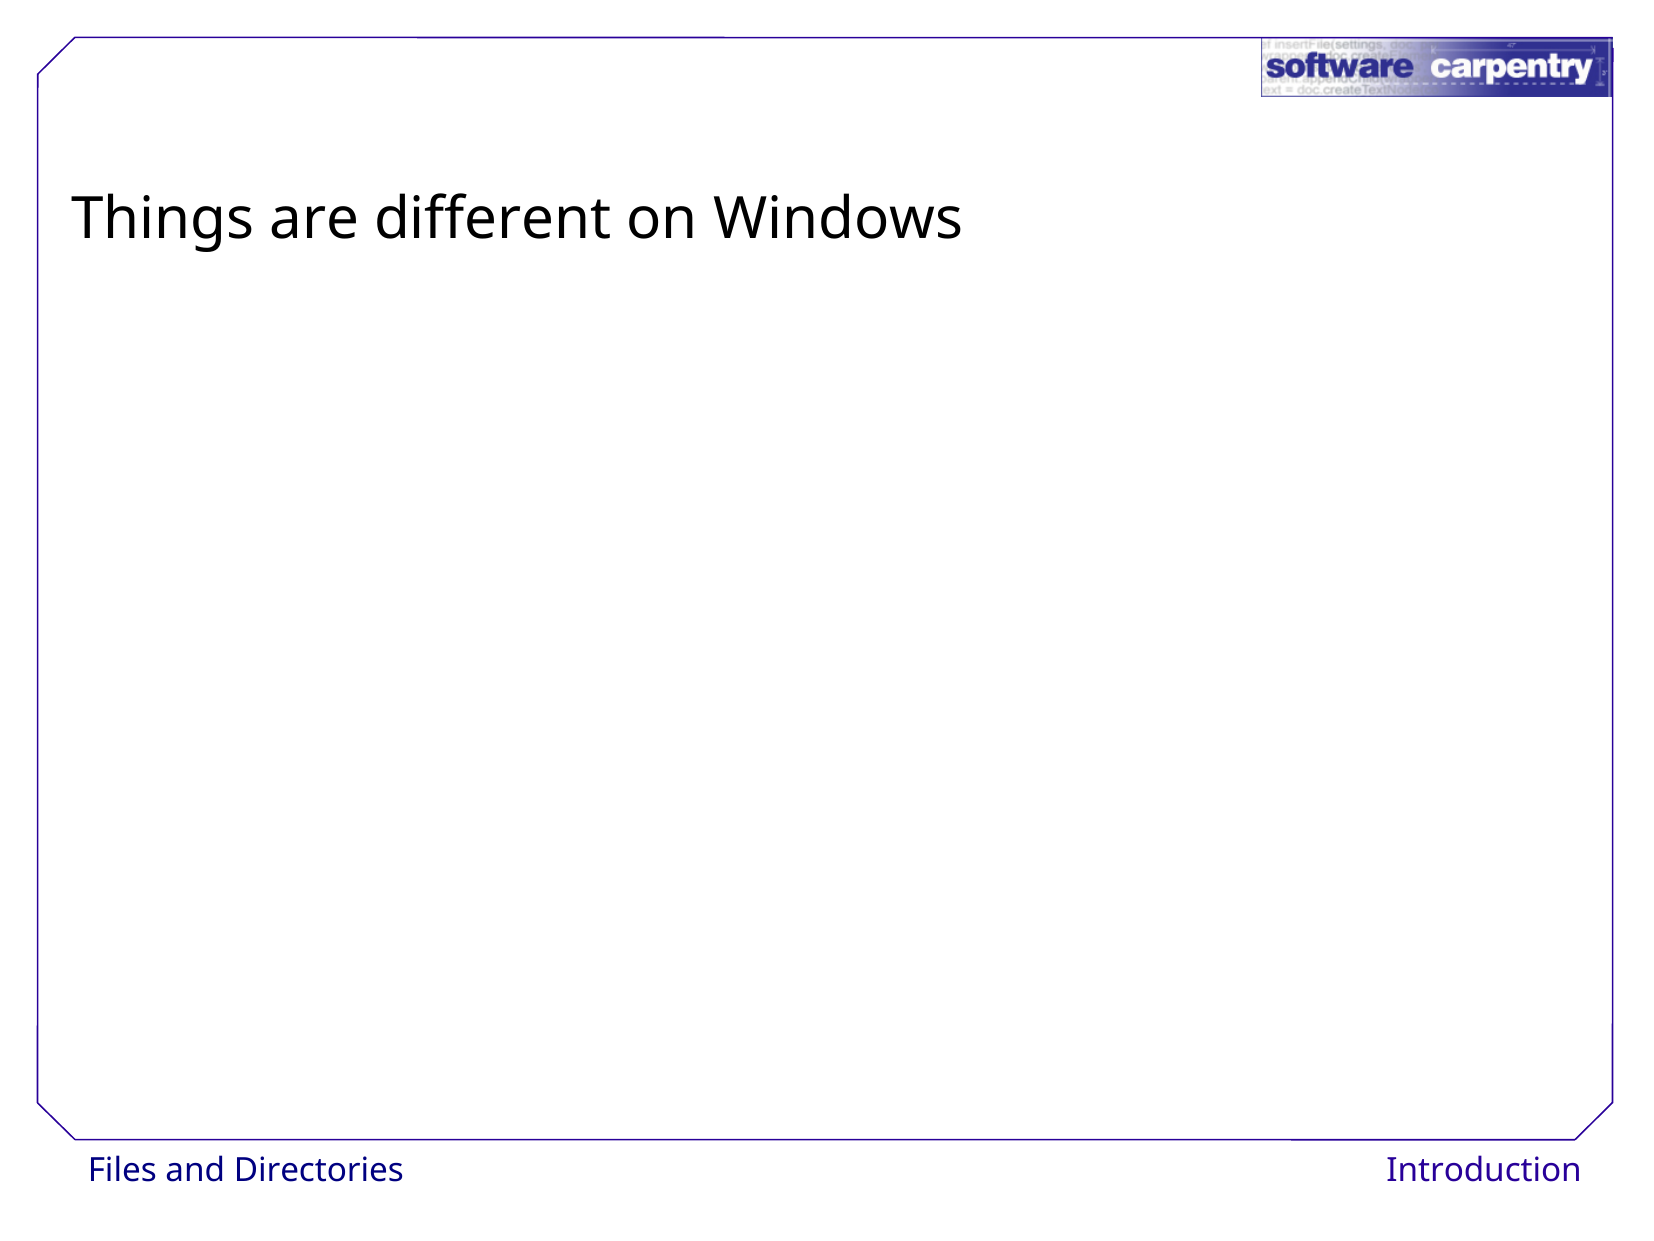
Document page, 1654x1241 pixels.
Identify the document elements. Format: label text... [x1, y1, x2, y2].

picture [1261, 39, 1613, 97]
text_box Things are different on Windows [56, 138, 1129, 259]
